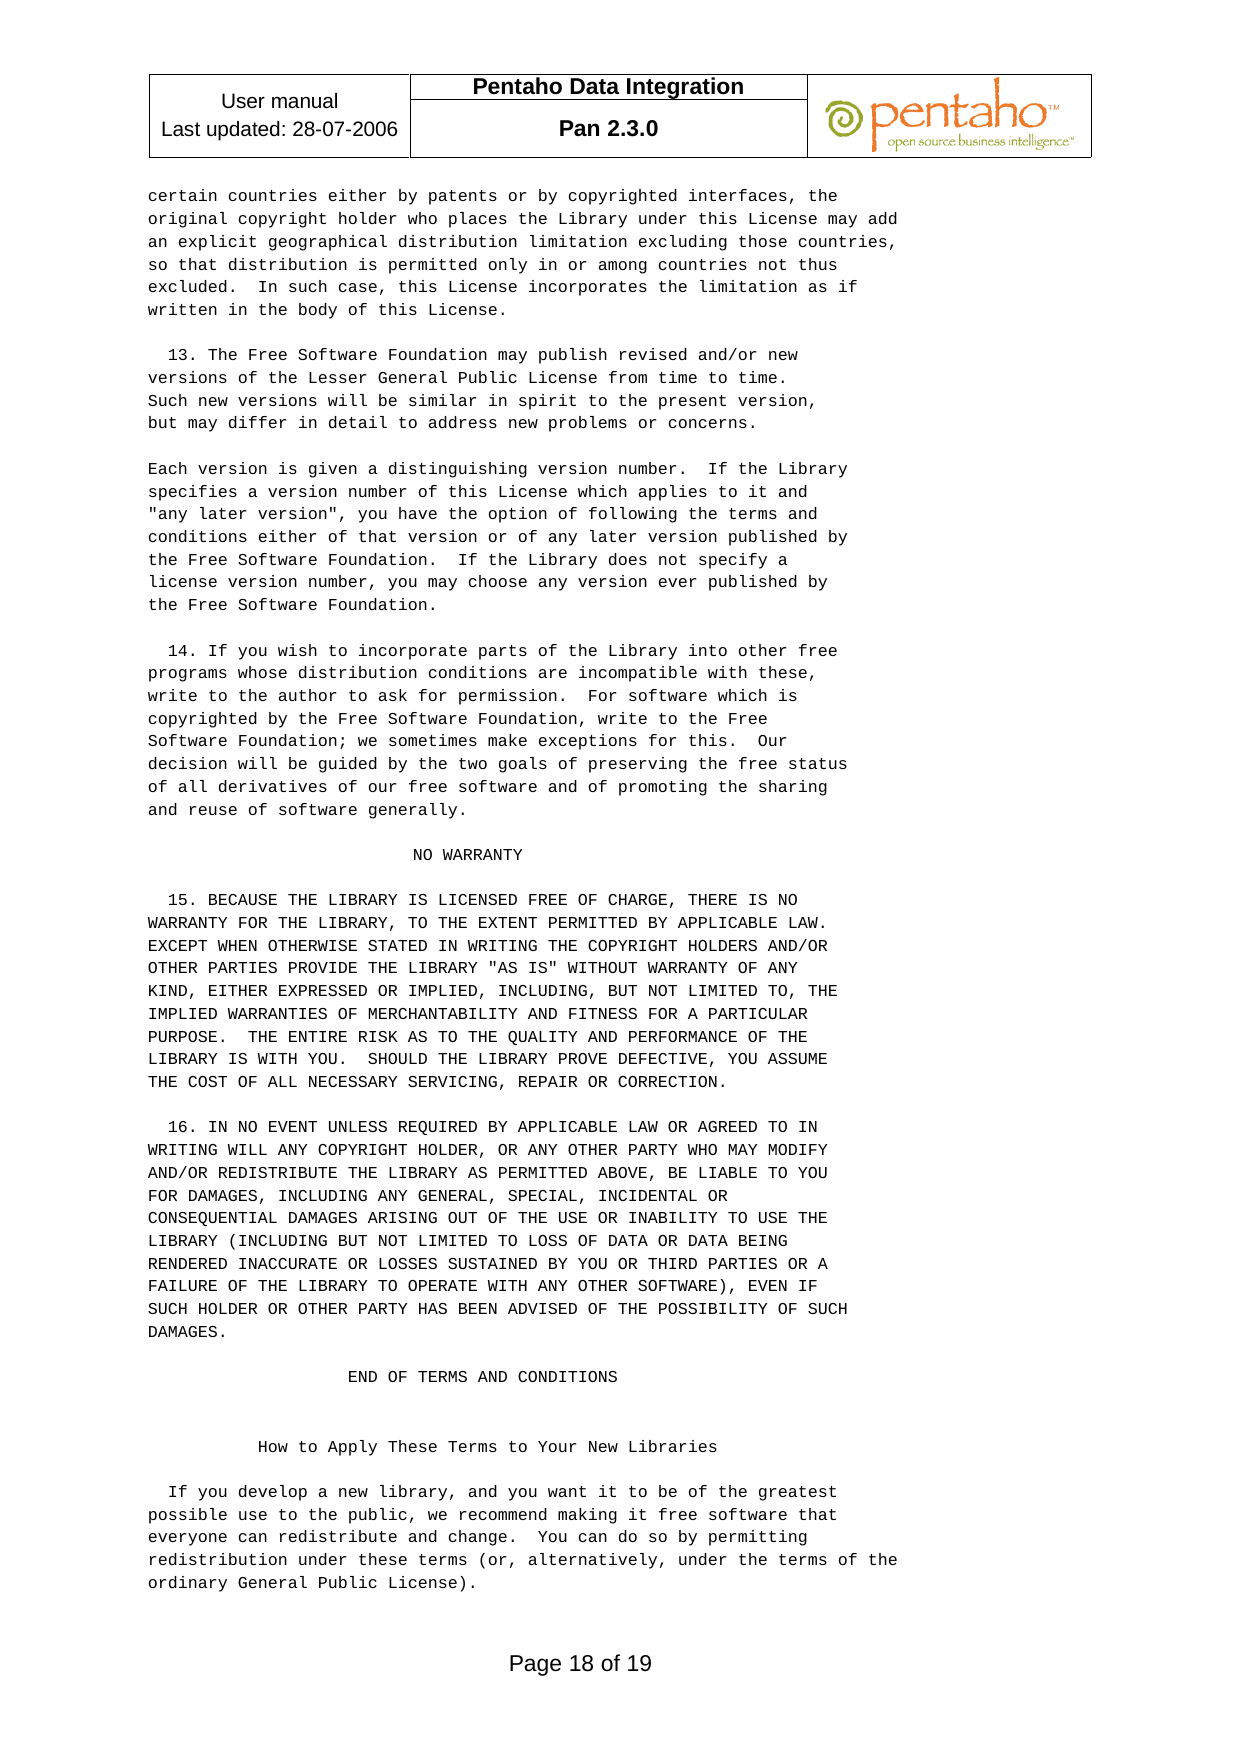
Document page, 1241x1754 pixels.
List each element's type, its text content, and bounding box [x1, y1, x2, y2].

text certain countries either by patents or by copyrighted interfaces, the original copyright holder who places the Library under this License may add an explicit geographical distribution limitation excluding those countries, so that distribution is permitted only in or among countries not thus excluded. In such case, this License incorporates the limitation as if written in the body of this License. 13. The Free Software Foundation may publish revised and/or new versions of the Lesser General Public License from time to time. Such new versions will be similar in spirit to the present version, but may differ in detail to address new problems or concerns. Each version is given a distinguishing version number. If the Library specifies a version number of this License which applies to it and "any later version", you have the option of following the terms and conditions either of that version or of any later version published by the Free Software Foundation. If the Library does not specify a license version number, you may choose any version ever published by the Free Software Foundation. 14. If you wish to incorporate parts of the Library into other free programs whose distribution conditions are incompatible with these, write to the author to ask for permission. For software which is copyrighted by the Free Software Foundation, write to the Free Software Foundation; we sometimes make exceptions for this. Our decision will be guided by the two goals of preserving the free status of all derivatives of our free software and of promoting the sharing and reuse of software generally. NO WARRANTY 15. BECAUSE THE LIBRARY IS LICENSED FREE OF CHARGE, THERE IS NO WARRANTY FOR THE LIBRARY, TO THE EXTENT PERMITTED BY APPLICABLE LAW. EXCEPT WHEN OTHERWISE STATED IN WRITING THE COPYRIGHT HOLDERS AND/OR OTHER PARTIES PROVIDE THE LIBRARY "AS IS" WITHOUT WARRANTY OF ANY KIND, EITHER EXPRESSED OR IMPLIED, INCLUDING, BUT NOT LIMITED TO, THE IMPLIED WARRANTIES OF MERCHANTABILITY AND FITNESS FOR A PARTICULAR PURPOSE. THE ENTIRE RISK AS TO THE QUALITY AND PERFORMANCE OF THE LIBRARY IS WITH YOU. SHOULD THE LIBRARY PROVE DEFECTIVE, YOU ASSUME THE COST OF ALL NECESSARY SERVICING, REPAIR OR CORRECTION. 16. IN NO EVENT UNLESS REQUIRED BY APPLICABLE LAW OR AGREED TO IN WRITING WILL ANY COPYRIGHT HOLDER, OR ANY OTHER PARTY WHO MAY MODIFY AND/OR REDISTRIBUTE THE LIBRARY AS PERMITTED ABOVE, BE LIABLE TO YOU FOR DAMAGES, INCLUDING ANY GENERAL, SPECIAL, INCIDENTAL OR CONSEQUENTIAL DAMAGES ARISING OUT OF THE USE OR INABILITY TO USE THE LIBRARY (INCLUDING BUT NOT LIMITED TO LOSS OF DATA OR DATA BEING RENDERED INACCURATE OR LOSSES SUSTAINED BY YOU OR THIRD PARTIES OR A FAILURE OF THE LIBRARY TO OPERATE WITH ANY OTHER SOFTWARE), EVEN IF SUCH HOLDER OR OTHER PARTY HAS BEEN ADVISED OF THE POSSIBILITY OF SUCH DAMAGES. END OF TERMS AND CONDITIONS [148, 188, 1092, 1388]
text How to Apply These Terms to Your New Libraries If you develop a new library, and you want it to be of the greatest possible use to the public, we recommend making it free software that everyone can redistribute and change. You can do so by permitting redistribution under these terms (or, alternatively, under the terms of the ordinary General Public License). [148, 1393, 1092, 1593]
